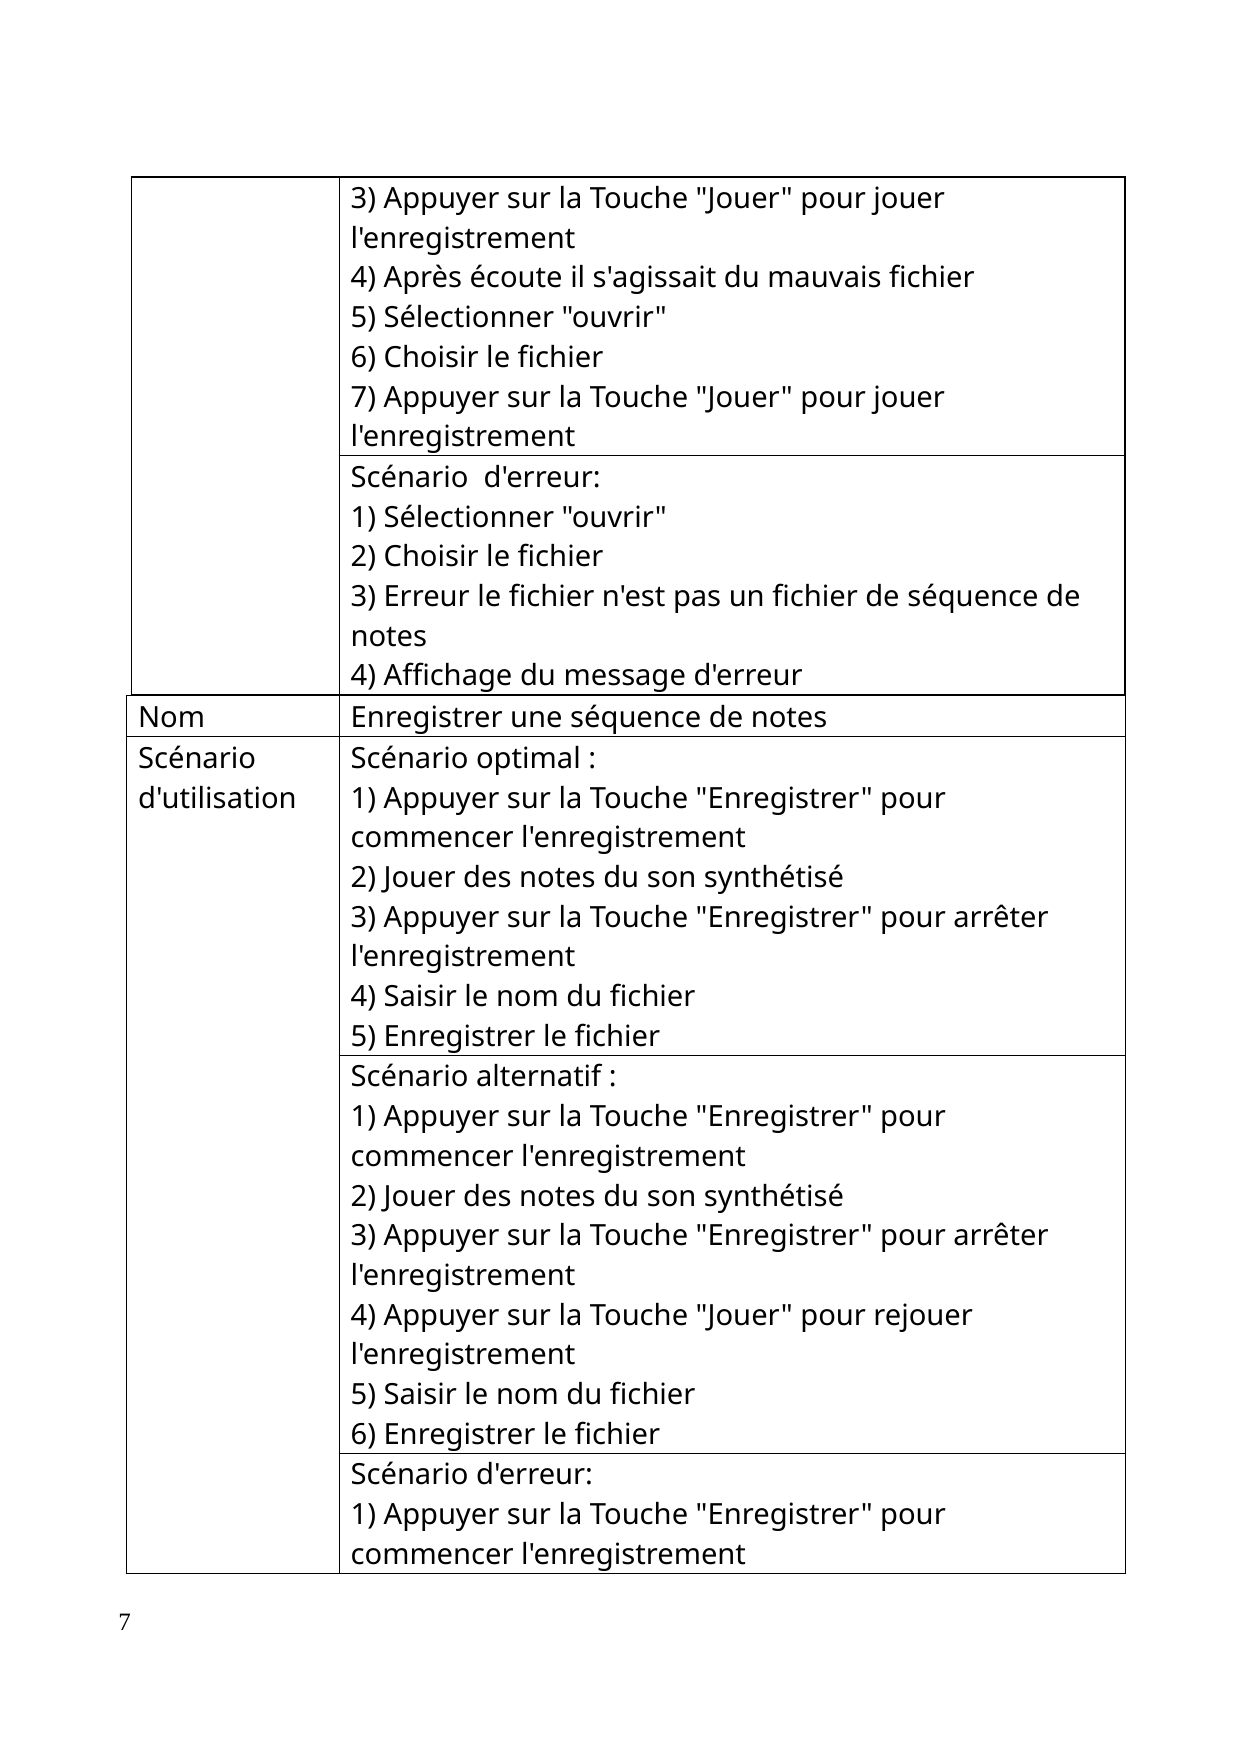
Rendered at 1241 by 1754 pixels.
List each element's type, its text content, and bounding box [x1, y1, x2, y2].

table_header Enregistrer une séquence de notes [340, 696, 1125, 736]
table_cell Scénario d'utilisation [127, 737, 339, 1573]
table_cell Scénario alternatif : 1) Appuyer sur la Touche "Enregistrer" pour commencer l'enregistrement 2) Jouer des notes du son synthétisé 3) Appuyer sur la Touche "Enregistrer" pour arrêter l'enregistrement 4) Appuyer sur la Touche "Jouer" pour rejouer l'enregistrement 5) Saisir le nom du fichier 6) Enregistrer le fichier [340, 1056, 1125, 1453]
table_cell Scénario d'erreur: 1) Sélectionner "ouvrir" 2) Choisir le fichier 3) Erreur le fichier n'est pas un fichier de séquence de notes 4) Affichage du message d'erreur [340, 456, 1124, 694]
table_cell 3) Appuyer sur la Touche "Jouer" pour jouer l'enregistrement 4) Après écoute il s'agissait du mauvais fichier 5) Sélectionner "ouvrir" 6) Choisir le fichier 7) Appuyer sur la Touche "Jouer" pour jouer l'enregistrement [340, 178, 1124, 455]
table_cell Scénario optimal : 1) Appuyer sur la Touche "Enregistrer" pour commencer l'enregistrement 2) Jouer des notes du son synthétisé 3) Appuyer sur la Touche "Enregistrer" pour arrêter l'enregistrement 4) Saisir le nom du fichier 5) Enregistrer le fichier [340, 737, 1125, 1055]
table_cell [132, 178, 339, 694]
table_header Nom [127, 696, 339, 736]
table_cell Scénario d'erreur: 1) Appuyer sur la Touche "Enregistrer" pour commencer l'enregistrement [340, 1454, 1125, 1573]
